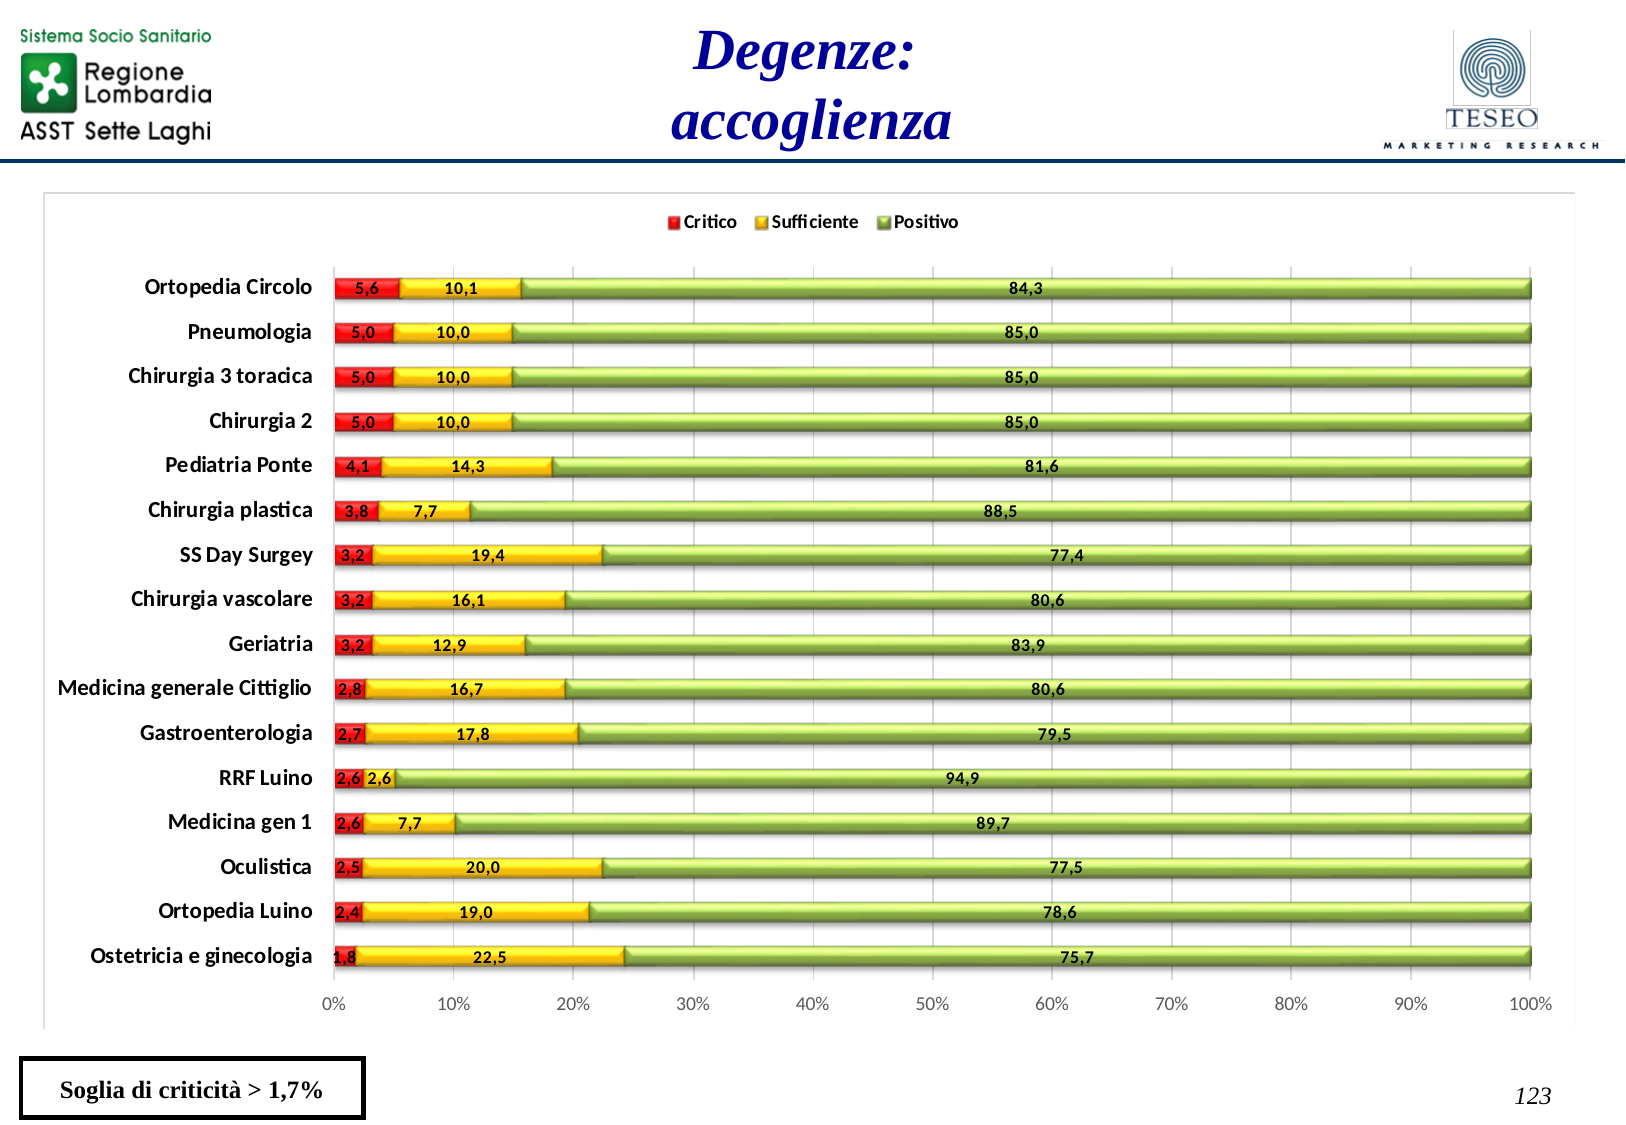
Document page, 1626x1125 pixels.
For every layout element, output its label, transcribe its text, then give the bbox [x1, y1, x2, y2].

text_box Soglia di criticità > 1,7% [21, 1058, 364, 1118]
picture [21, 26, 211, 148]
text_box Degenze: accoglienza [268, 19, 1356, 144]
picture [43, 192, 1576, 1029]
picture [1381, 30, 1604, 149]
